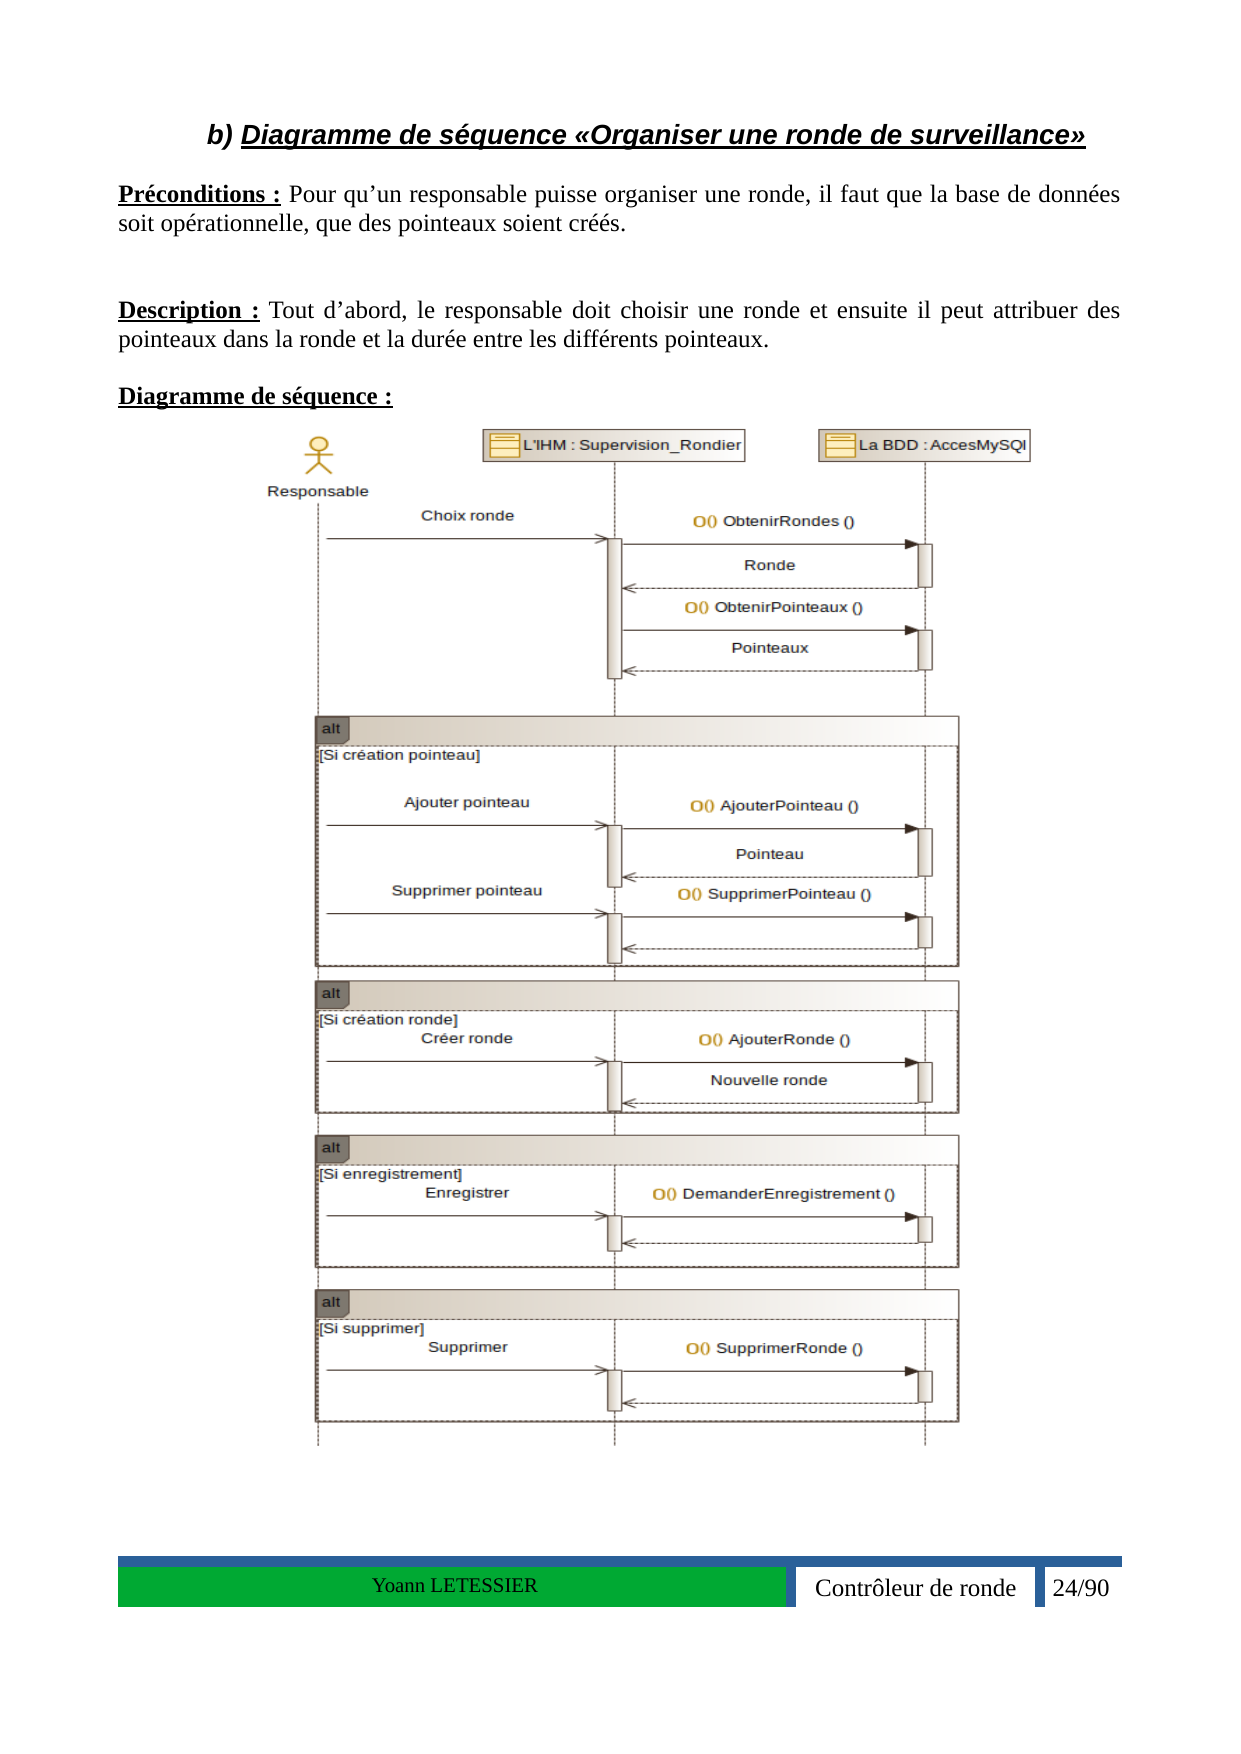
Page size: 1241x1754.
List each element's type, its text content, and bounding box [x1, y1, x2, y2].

text Préconditions : Pour qu’un responsable puisse organiser une ronde, il faut que la base de données soit opérationnelle, que des pointeaux soient créés. [118, 179, 1122, 237]
subtitle Diagramme de séquence «Organiser une ronde de surveillance» [118, 118, 1122, 150]
text Description : Tout d’abord, le responsable doit choisir une ronde et ensuite il peut attribuer des pointeaux dans la ronde et la durée entre les différents pointeaux. [118, 295, 1122, 353]
picture [217, 418, 1045, 1446]
text Diagramme de séquence : [118, 381, 1122, 410]
